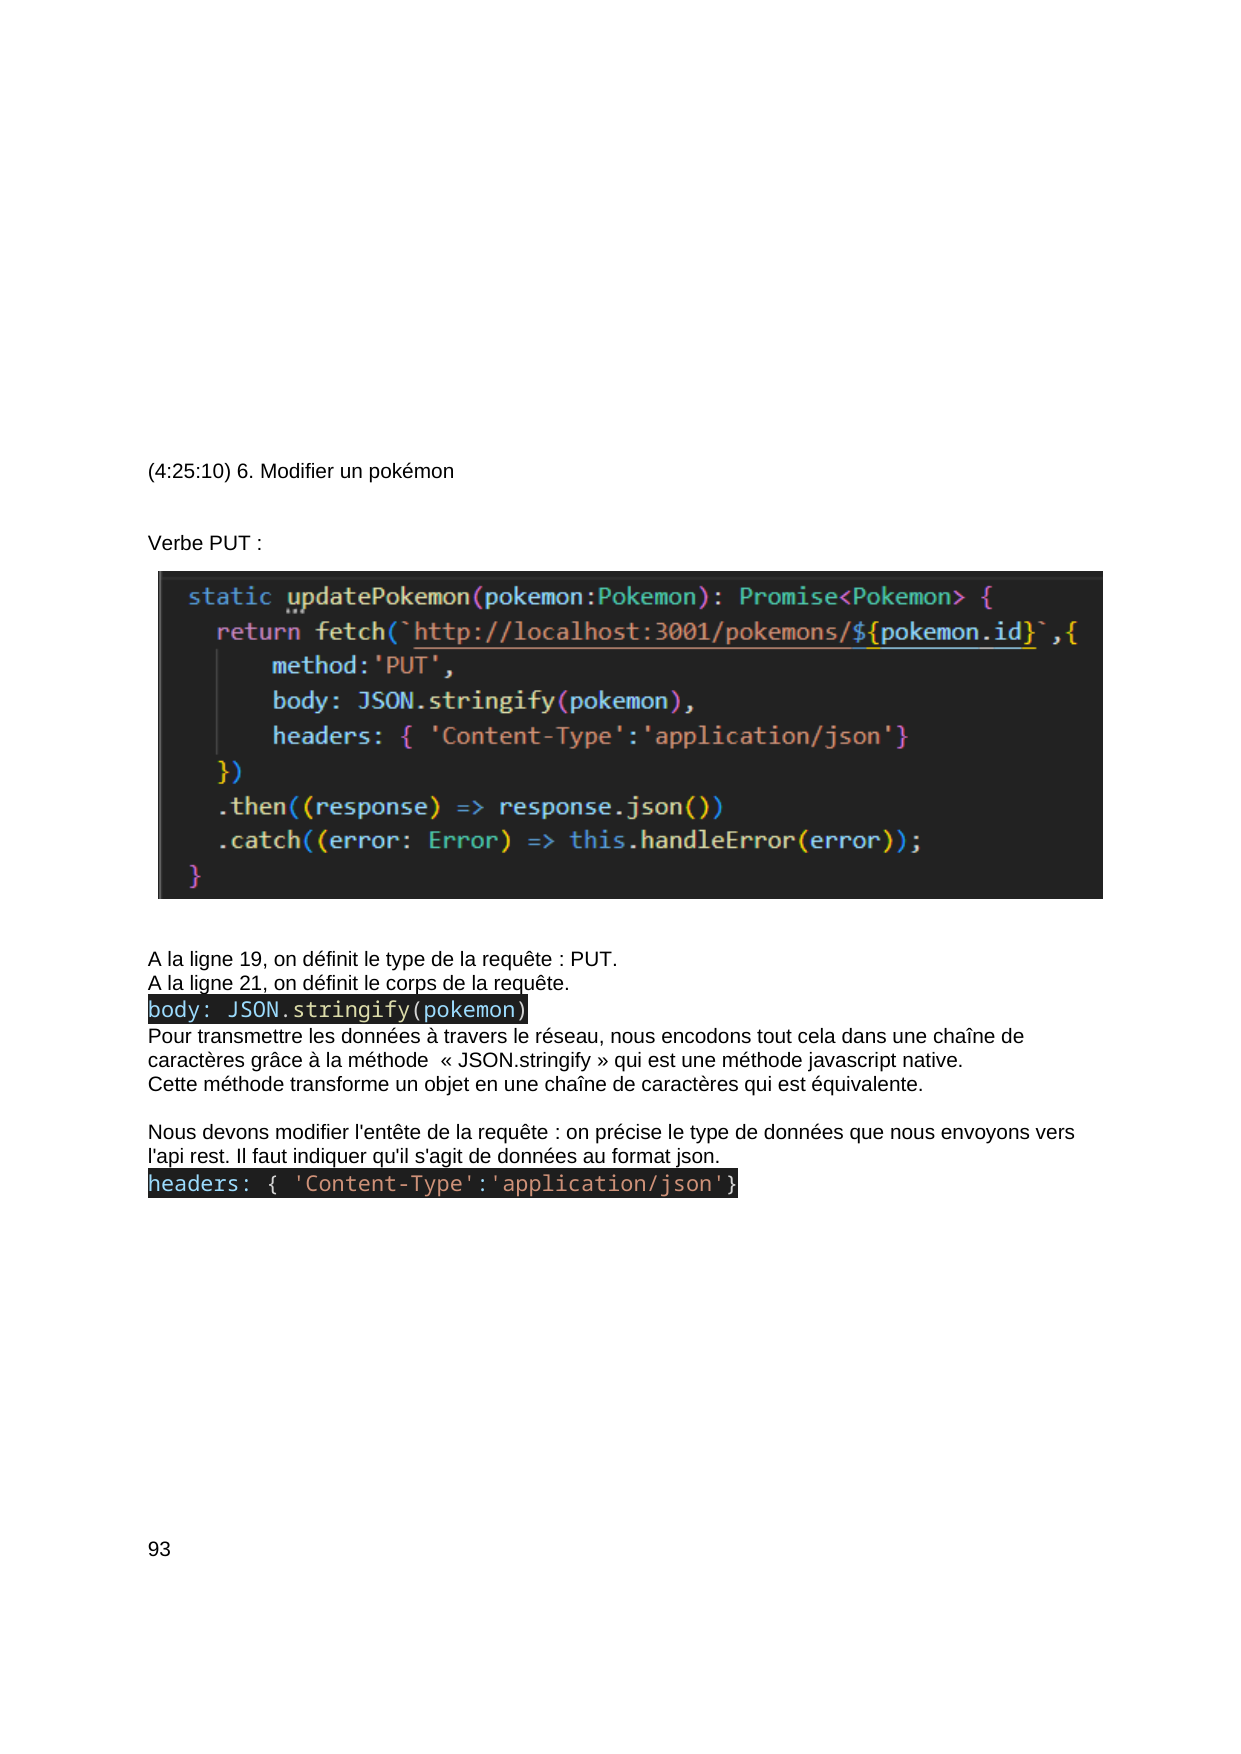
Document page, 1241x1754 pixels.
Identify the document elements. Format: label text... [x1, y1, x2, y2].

picture [158, 571, 1103, 899]
text headers: { 'Content-Type':'application/json'} [148, 1168, 1093, 1198]
text A la ligne 21, on définit le corps de la requête. [148, 970, 1093, 994]
text body: JSON.stringify(pokemon) [148, 994, 1093, 1024]
text Pour transmettre les données à travers le réseau, nous encodons tout cela dans une chaîne de caractères grâce à la méthode « JSON.stringify » qui est une méthode javascript native. [148, 1024, 1093, 1072]
text Cette méthode transforme un objet en une chaîne de caractères qui est équivalente. [148, 1072, 1093, 1096]
text Nous devons modifier l'entête de la requête : on précise le type de données que nous envoyons vers l'api rest. Il faut indiquer qu'il s'agit de données au format json. [148, 1120, 1093, 1168]
text Verbe PUT : [148, 531, 1093, 555]
text (4:25:10) 6. Modifier un pokémon [148, 459, 1093, 483]
text A la ligne 19, on définit le type de la requête : PUT. [148, 946, 1093, 970]
